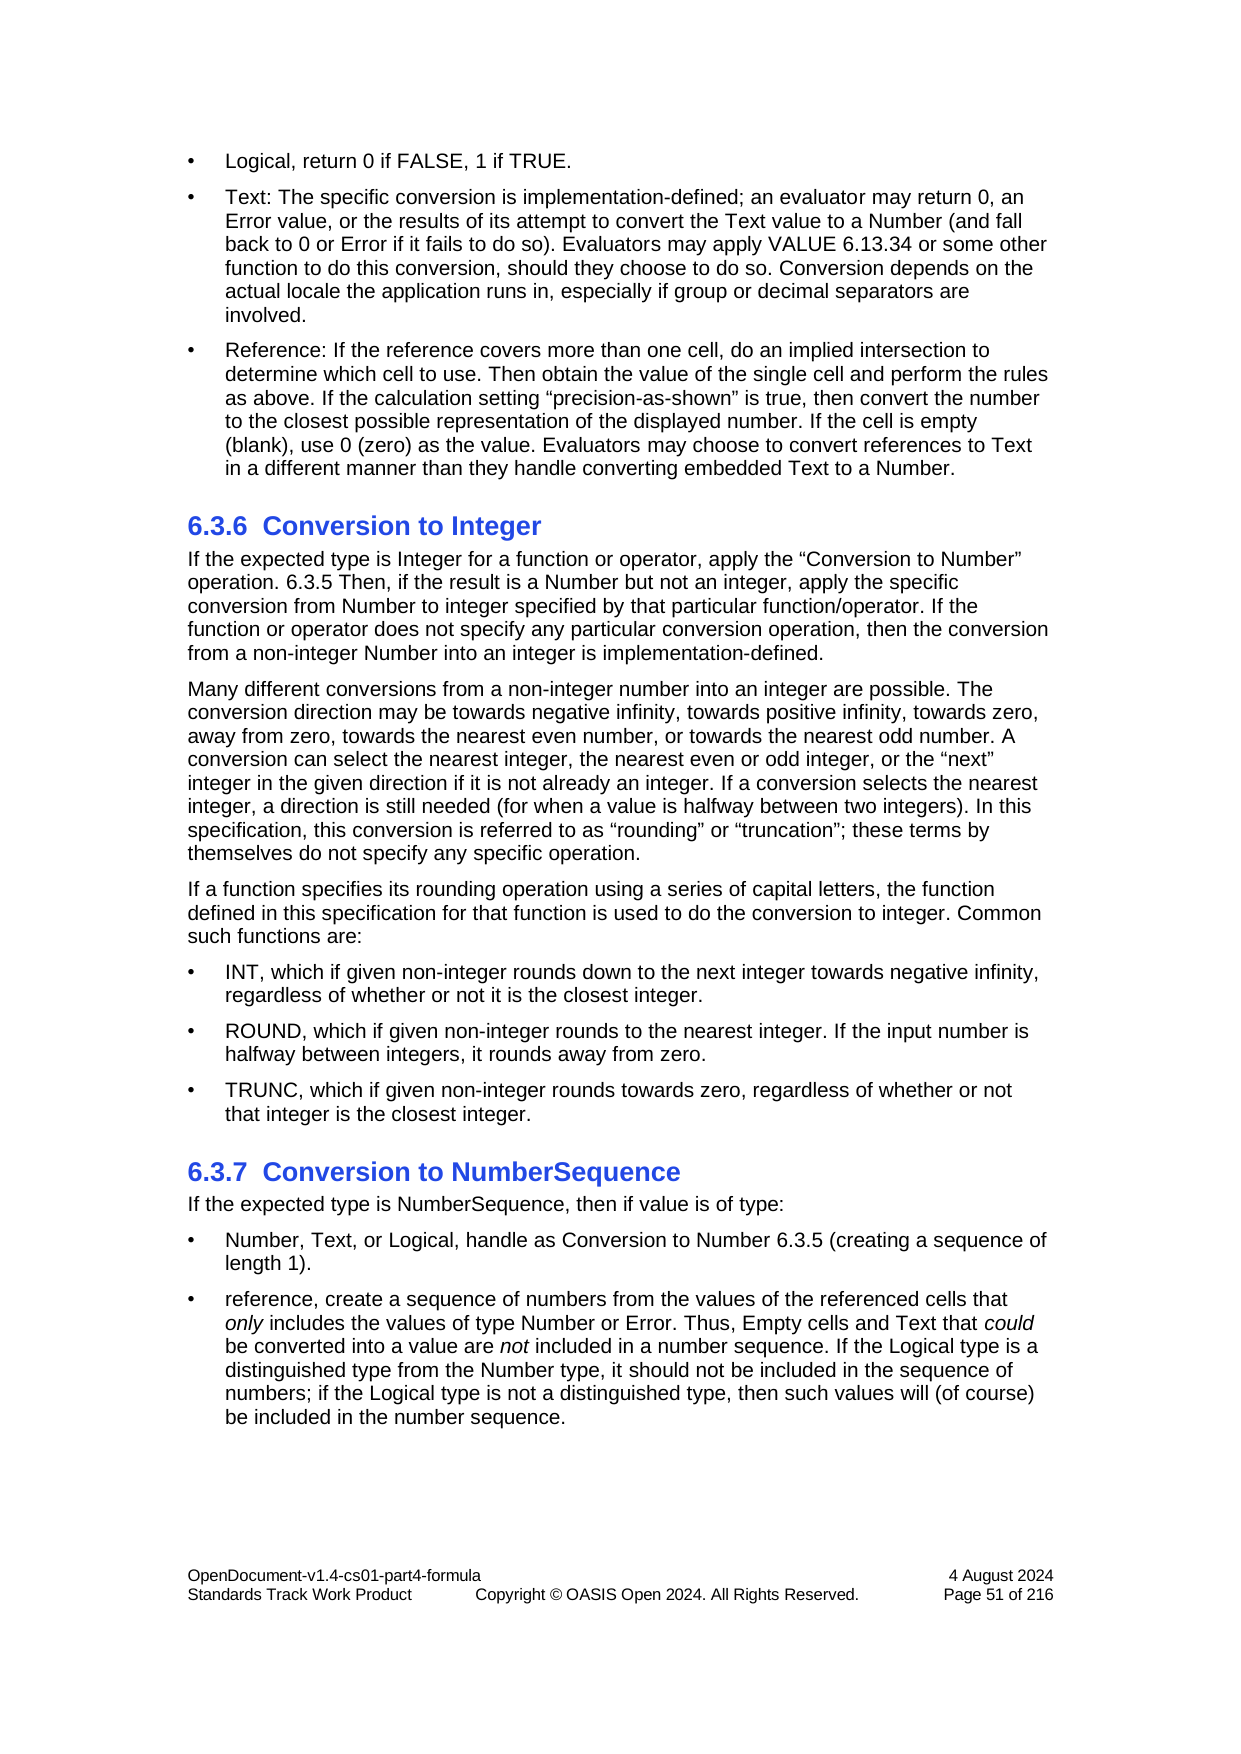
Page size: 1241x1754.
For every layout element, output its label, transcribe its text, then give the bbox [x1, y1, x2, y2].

list Number, Text, or Logical, handle as Conversion to Number 6.3.5 (creating a sequence of length 1). [187, 1228, 1053, 1275]
list Text: The specific conversion is implementation-defined; an evaluator may return 0, an Error value, or the results of its attempt to convert the Text value to a Number (and fall back to 0 or Error if it fails to do so). Evaluators may apply VALUE 6.13.34 or some other function to do this conversion, should they choose to do so. Conversion depends on the actual locale the application runs in, especially if group or decimal separators are involved. [187, 186, 1053, 327]
text If the expected type is NumberSequence, then if value is of type: [187, 1193, 1053, 1216]
subtitle Conversion to Integer [187, 511, 1053, 541]
text If a function specifies its rounding operation using a series of capital letters, the function defined in this specification for that function is used to do the conversion to integer. Common such functions are: [187, 877, 1053, 948]
list ROUND, which if given non-integer rounds to the nearest integer. If the input number is halfway between integers, it rounds away from zero. [187, 1019, 1053, 1066]
list Reference: If the reference covers more than one cell, do an implied intersection to determine which cell to use. Then obtain the value of the single cell and perform the rules as above. If the calculation setting “precision-as-shown” is true, then convert the number to the closest possible representation of the displayed number. If the cell is empty (blank), use 0 (zero) as the value. Evaluators may choose to convert references to Text in a different manner than they handle converting embedded Text to a Number. [187, 339, 1053, 480]
list Logical, return 0 if FALSE, 1 if TRUE. [187, 150, 1053, 173]
list reference, create a sequence of numbers from the values of the referenced cells that only includes the values of type Number or Error. Thus, Empty cells and Text that could be converted into a value are not included in a number sequence. If the Logical type is a distinguished type from the Number type, it should not be included in the sequence of numbers; if the Logical type is not a distinguished type, then such values will (of course) be included in the number sequence. [187, 1287, 1053, 1429]
list TRUNC, which if given non-integer rounds towards zero, regardless of whether or not that integer is the closest integer. [187, 1078, 1053, 1126]
subtitle Conversion to NumberSequence [187, 1157, 1053, 1187]
list INT, which if given non-integer rounds down to the next integer towards negative infinity, regardless of whether or not it is the closest integer. [187, 960, 1053, 1007]
text Many different conversions from a non-integer number into an integer are possible. The conversion direction may be towards negative infinity, towards positive infinity, towards zero, away from zero, towards the nearest even number, or towards the nearest odd number. A conversion can select the nearest integer, the nearest even or odd integer, or the “next” integer in the given direction if it is not already an integer. If a conversion selects the nearest integer, a direction is still needed (for when a value is halfway between two integers). In this specification, this conversion is referred to as “rounding” or “truncation”; these terms by themselves do not specify any specific operation. [187, 677, 1053, 865]
text If the expected type is Integer for a function or operator, apply the “Conversion to Number” operation. 6.3.5 Then, if the result is a Number but not an integer, apply the specific conversion from Number to integer specified by that particular function/operator. If the function or operator does not specify any particular conversion operation, then the conversion from a non-integer Number into an integer is implementation-defined. [187, 547, 1053, 665]
